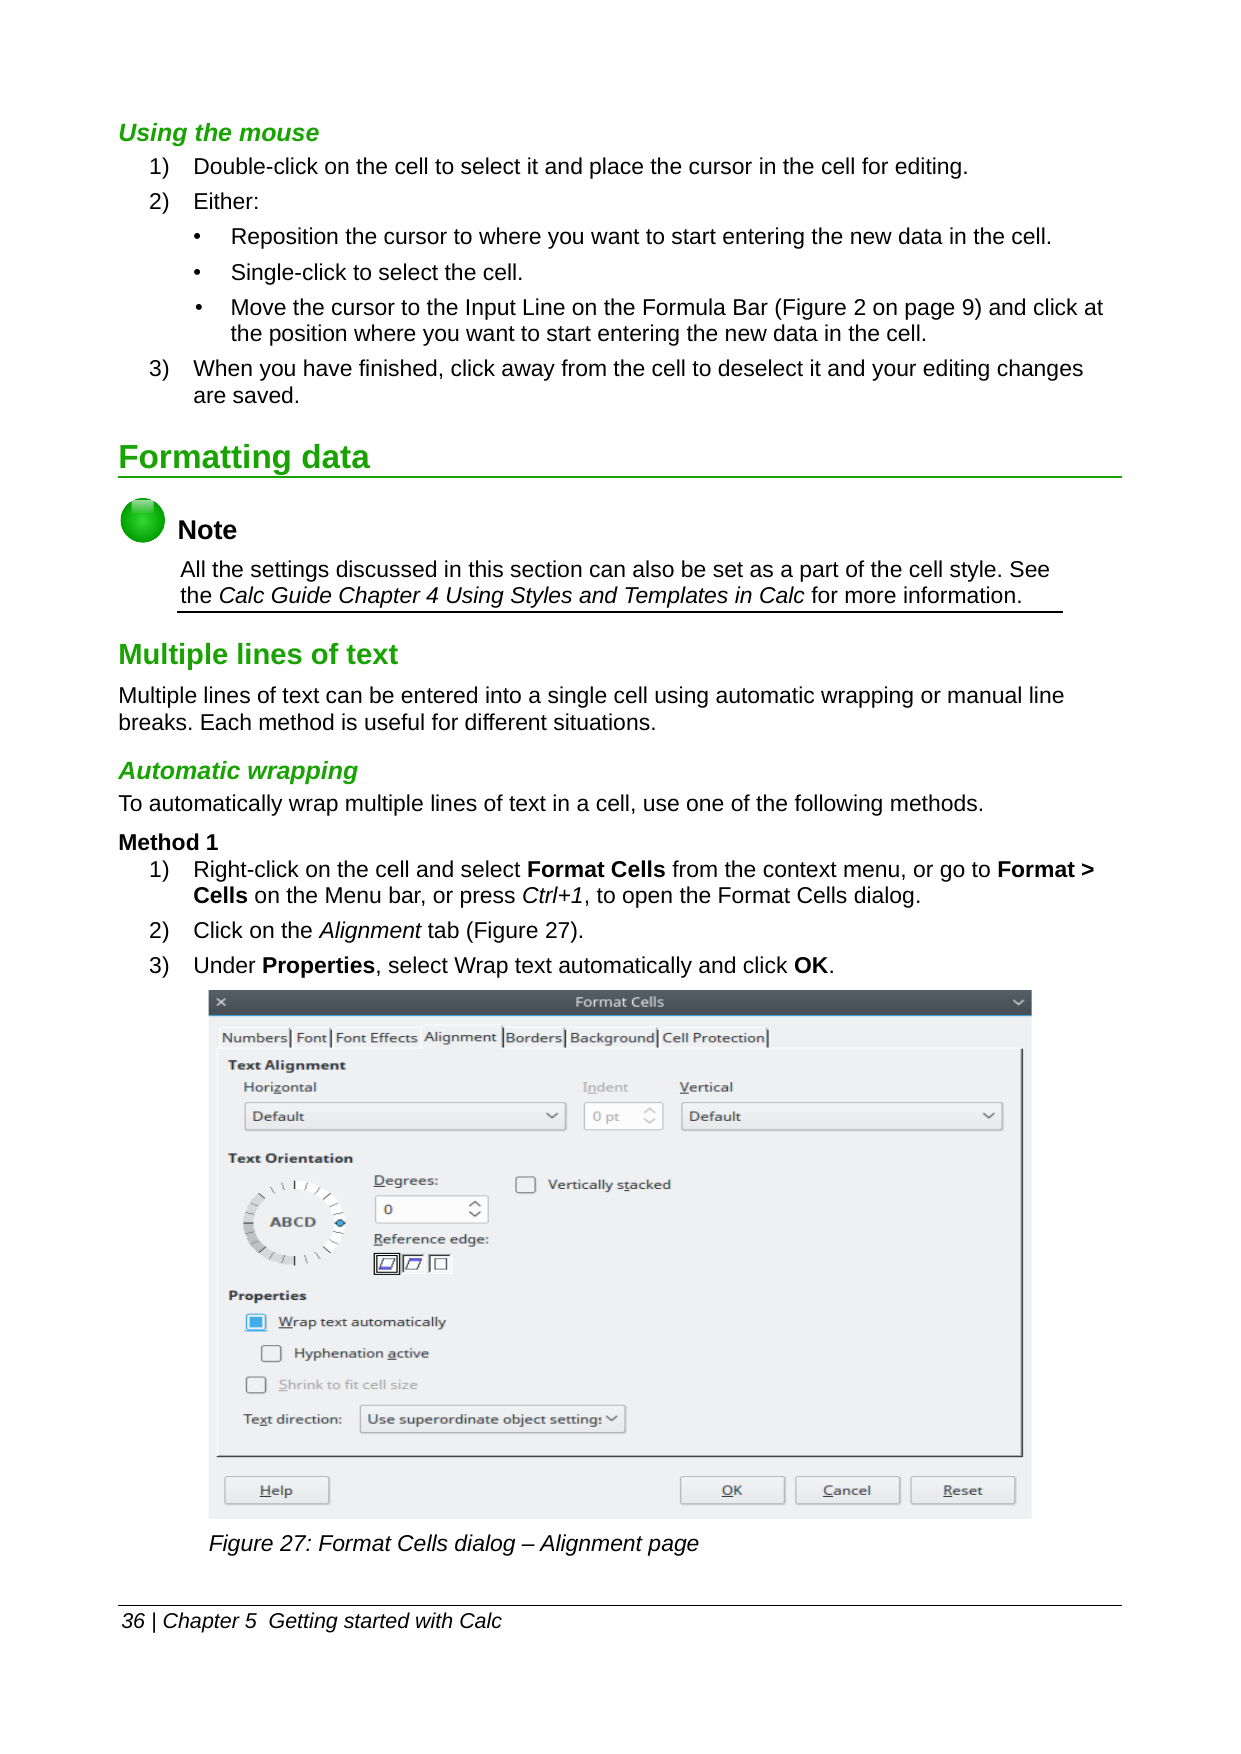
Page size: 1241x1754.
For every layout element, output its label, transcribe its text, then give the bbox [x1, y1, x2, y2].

subtitle Automatic wrapping [118, 756, 1122, 784]
list Move the cursor to the Input Line on the Formula Bar (Figure 2 on page 9) and click at the position where you want to start entering the new data in the cell. [195, 294, 1122, 346]
subtitle Note [118, 496, 1122, 545]
subtitle Formatting data [118, 437, 1122, 476]
list Either: [169, 188, 1122, 214]
list Click on the Alignment tab (Figure 27). [169, 917, 1122, 943]
text Method 1 [118, 829, 1122, 856]
list Reposition the cursor to where you want to start entering the new data in the cell. [193, 223, 1122, 249]
subtitle Using the mouse [118, 118, 1122, 147]
list Single-click to select the cell. [193, 258, 1122, 285]
list When you have finished, click away from the cell to deselect it and your editing changes are saved. [169, 355, 1122, 408]
list Under Properties, select Wrap text automatically and click OK. [169, 952, 1122, 979]
subtitle Multiple lines of text [118, 637, 1122, 671]
list Right-click on the cell and select Format Cells from the context menu, or go to Format > Cells on the Menu bar, or press Ctrl+1, to open the Format Cells dialog. [169, 856, 1122, 908]
text Figure 27: Format Cells dialog – Alignment page [208, 1530, 1032, 1556]
list Double-click on the cell to select it and place the cursor in the cell for editing. [169, 153, 1122, 179]
picture [208, 990, 1032, 1519]
text Multiple lines of text can be entered into a single cell using automatic wrapping or manual line breaks. Each method is useful for different situations. [118, 682, 1122, 735]
text To automatically wrap multiple lines of text in a cell, use one of the following methods. [118, 790, 1122, 817]
text All the settings discussed in this section can also be set as a part of the cell style. See the Calc Guide Chapter 4 Using Styles and Templates in Calc for more information. [177, 552, 1063, 611]
